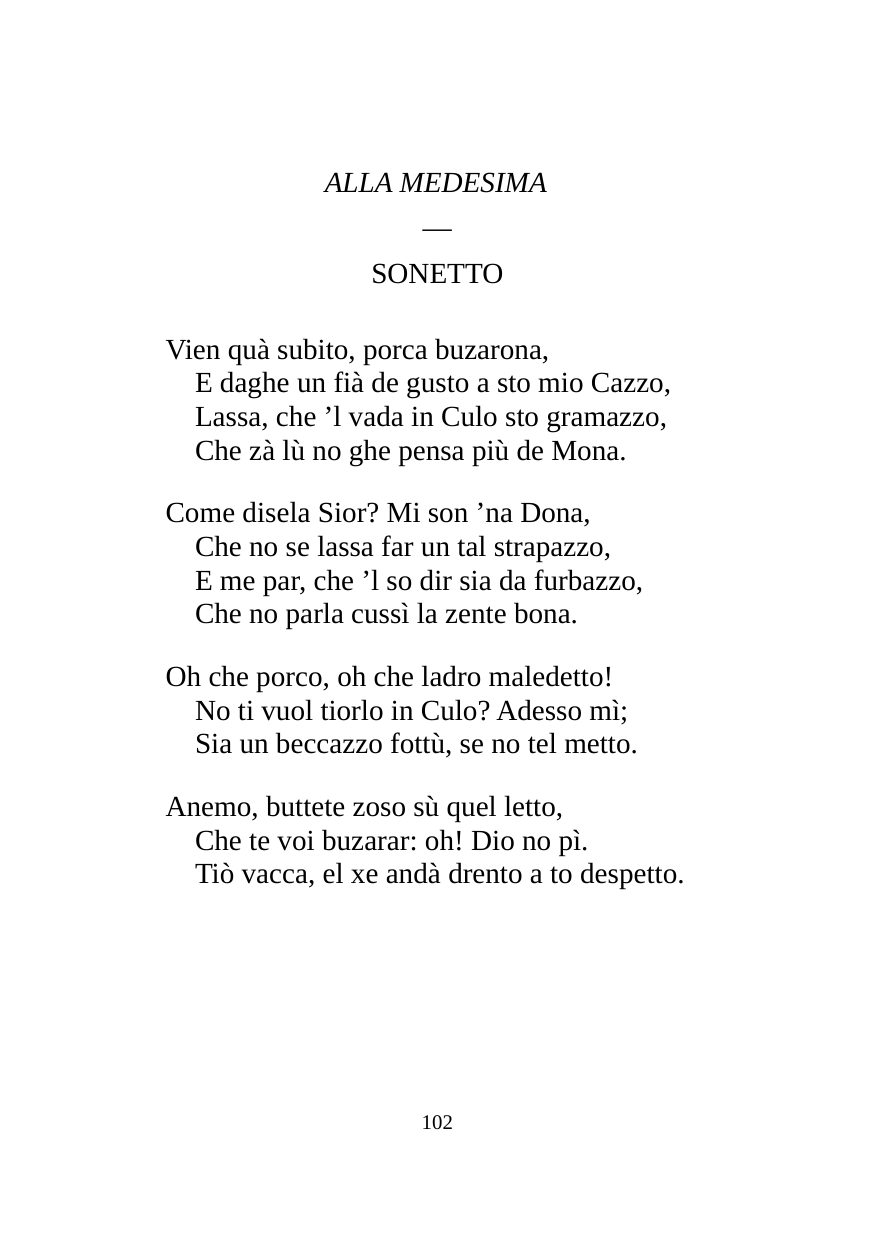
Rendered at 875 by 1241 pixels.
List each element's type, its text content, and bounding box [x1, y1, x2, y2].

text SONETTO [106, 257, 768, 290]
text Anemo, buttete zoso sù quel letto, Che te voi buzarar: oh! Dio no pì. Tiò vacca, el xe andà drento a to despetto. [165, 789, 768, 890]
subtitle ALLA MEDESIMA [106, 165, 768, 199]
text Come disela Sior? Mi son ’na Dona, Che no se lassa far un tal strapazzo, E me par, che ’l so dir sia da furbazzo, Che no parla cussì la zente bona. [165, 496, 768, 630]
text Vien quà subito, porca buzarona, E daghe un fià de gusto a sto mio Cazzo, Lassa, che ’l vada in Culo sto gramazzo, Che zà lù no ghe pensa più de Mona. [165, 332, 768, 466]
text — [106, 211, 768, 244]
text Oh che porco, oh che ladro maledetto! No ti vuol tiorlo in Culo? Adesso mì; Sia un beccazzo fottù, se no tel metto. [165, 659, 768, 760]
